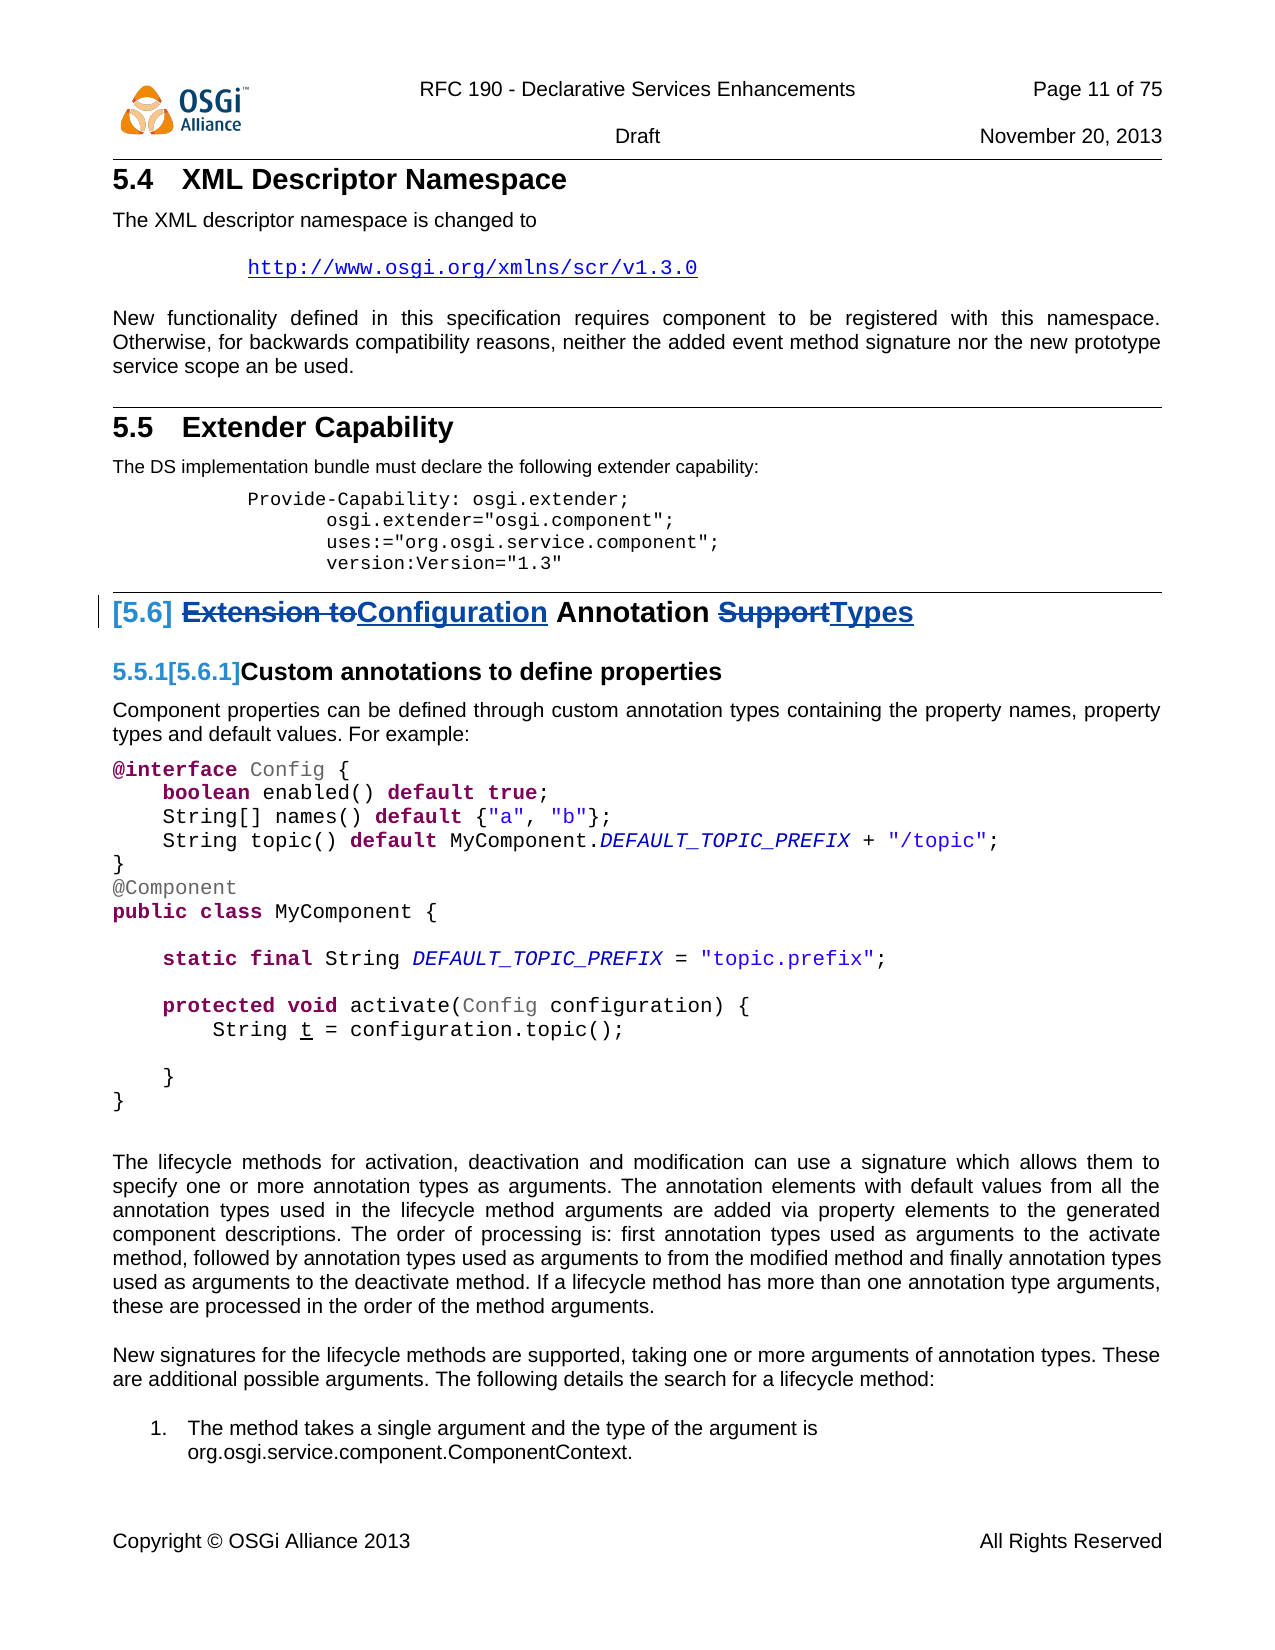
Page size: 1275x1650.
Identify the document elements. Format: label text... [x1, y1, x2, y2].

text protected void activate(Config configuration) { [112, 995, 1162, 1019]
text static final String DEFAULT_TOPIC_PREFIX = "topic.prefix"; [112, 948, 1162, 972]
text uses:="org.osgi.service.component"; [247, 532, 1162, 554]
text osgi.extender="osgi.component"; [247, 511, 1162, 532]
picture [113, 78, 257, 142]
text Component properties can be defined through custom annotation types containing the property names, property types and default values. For example: [112, 698, 1162, 746]
text @Component [112, 877, 1162, 901]
text New signatures for the lifecycle methods are supported, taking one or more arguments of annotation types. These are additional possible arguments. The following details the search for a lifecycle method: [112, 1343, 1162, 1391]
text String[] names() default {"a", "b"}; [112, 806, 1162, 830]
subtitle Configuration Annotation Types [112, 593, 1162, 628]
text String t = configuration.topic(); [112, 1019, 1162, 1042]
text http://www.osgi.org/xmlns/scr/v1.3.0 [247, 257, 1162, 281]
list The method takes a single argument and the type of the argument is org.osgi.service.component.ComponentContext. [150, 1416, 1162, 1463]
text } [112, 1090, 1162, 1113]
text boolean enabled() default true; [112, 782, 1162, 806]
subtitle Extender Capability [112, 408, 1162, 443]
text public class MyComponent { [112, 901, 1162, 924]
text The DS implementation bundle must declare the following extender capability: [112, 456, 1162, 477]
subtitle Custom annotations to define properties [112, 657, 1162, 686]
text The XML descriptor namespace is changed to [112, 208, 1162, 232]
text New functionality defined in this specification requires component to be registered with this namespace. Otherwise, for backwards compatibility reasons, neither the added event method signature nor the new prototype service scope an be used. [112, 306, 1162, 378]
text version:Version="1.3" [247, 554, 1162, 575]
text @interface Config { [112, 759, 1162, 782]
text } [112, 1066, 1162, 1090]
text String topic() default MyComponent.DEFAULT_TOPIC_PREFIX + "/topic"; [112, 830, 1162, 853]
text The lifecycle methods for activation, deactivation and modification can use a signature which allows them to specify one or more annotation types as arguments. The annotation elements with default values from all the annotation types used in the lifecycle method arguments are added via property elements to the generated component descriptions. The order of processing is: first annotation types used as arguments to the activate method, followed by annotation types used as arguments to from the modified method and finally annotation types used as arguments to the deactivate method. If a lifecycle method has more than one annotation type arguments, these are processed in the order of the method arguments. [112, 1150, 1162, 1318]
text } [112, 853, 1162, 877]
text Provide-Capability: osgi.extender; [247, 490, 1162, 511]
subtitle XML Descriptor Namespace [112, 160, 1162, 196]
